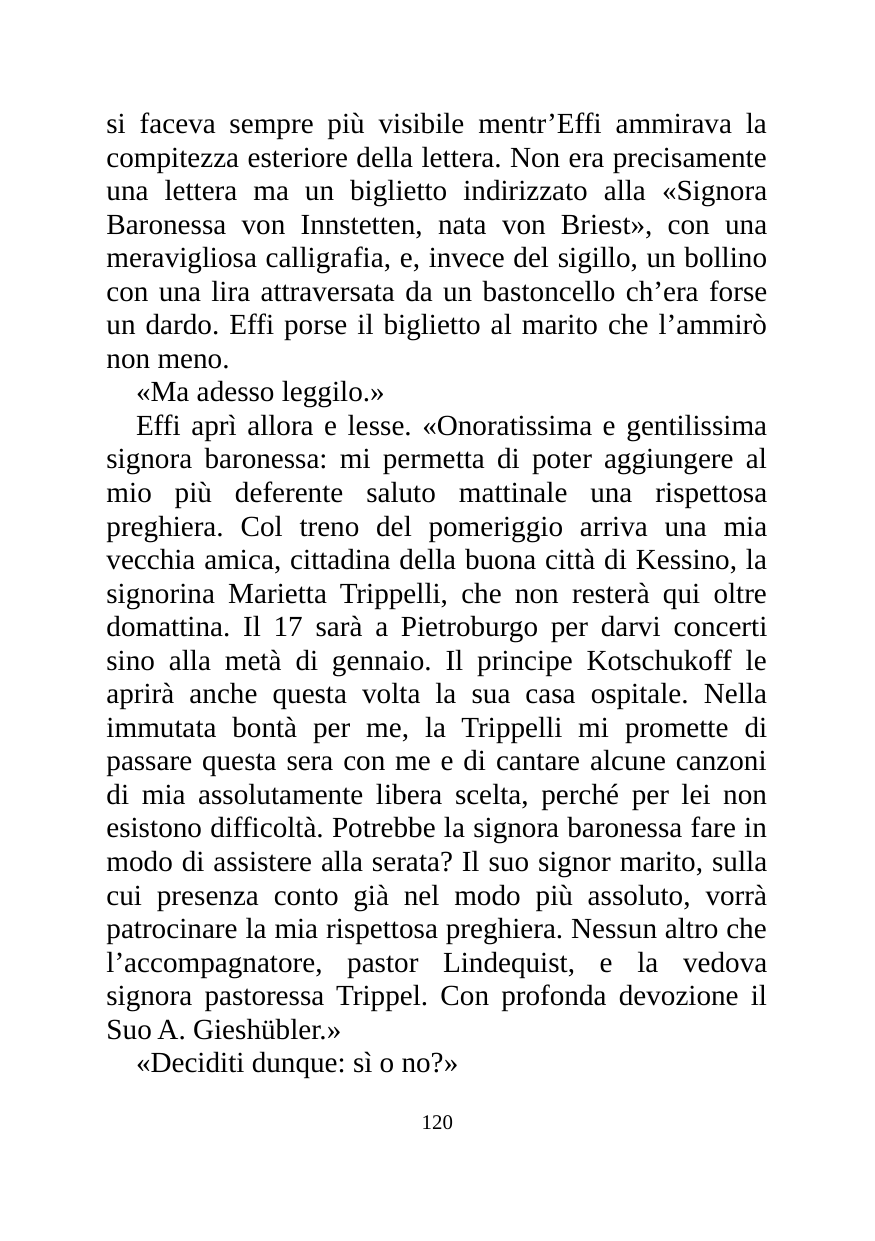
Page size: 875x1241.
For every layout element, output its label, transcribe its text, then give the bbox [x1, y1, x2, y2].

text «Deciditi dunque: sì o no?» [106, 1045, 768, 1079]
text si faceva sempre più visibile mentr’Effi ammirava la compitezza esteriore della lettera. Non era precisamente una lettera ma un biglietto indirizzato alla «Signora Baronessa von Innstetten, nata von Briest», con una meravigliosa calligrafia, e, invece del sigillo, un bollino con una lira attraversata da un bastoncello ch’era forse un dardo. Effi porse il biglietto al marito che l’ammirò non meno. [106, 106, 768, 374]
text Effi aprì allora e lesse. «Onoratissima e gentilissima signora baronessa: mi permetta di poter aggiungere al mio più deferente saluto mattinale una rispettosa preghiera. Col treno del pomeriggio arriva una mia vecchia amica, cittadina della buona città di Kessino, la signorina Marietta Trippelli, che non resterà qui oltre domattina. Il 17 sarà a Pietroburgo per darvi concerti sino alla metà di gennaio. Il principe Kotschukoff le aprirà anche questa volta la sua casa ospitale. Nella immutata bontà per me, la Trippelli mi promette di passare questa sera con me e di cantare alcune canzoni di mia assolutamente libera scelta, perché per lei non esistono difficoltà. Potrebbe la signora baronessa fare in modo di assistere alla serata? Il suo signor marito, sulla cui presenza conto già nel modo più assoluto, vorrà patrocinare la mia rispettosa preghiera. Nessun altro che l’accompagnatore, pastor Lindequist, e la vedova signora pastoressa Trippel. Con profonda devozione il Suo A. Gieshübler.» [106, 408, 768, 1045]
text «Ma adesso leggilo.» [106, 374, 768, 408]
